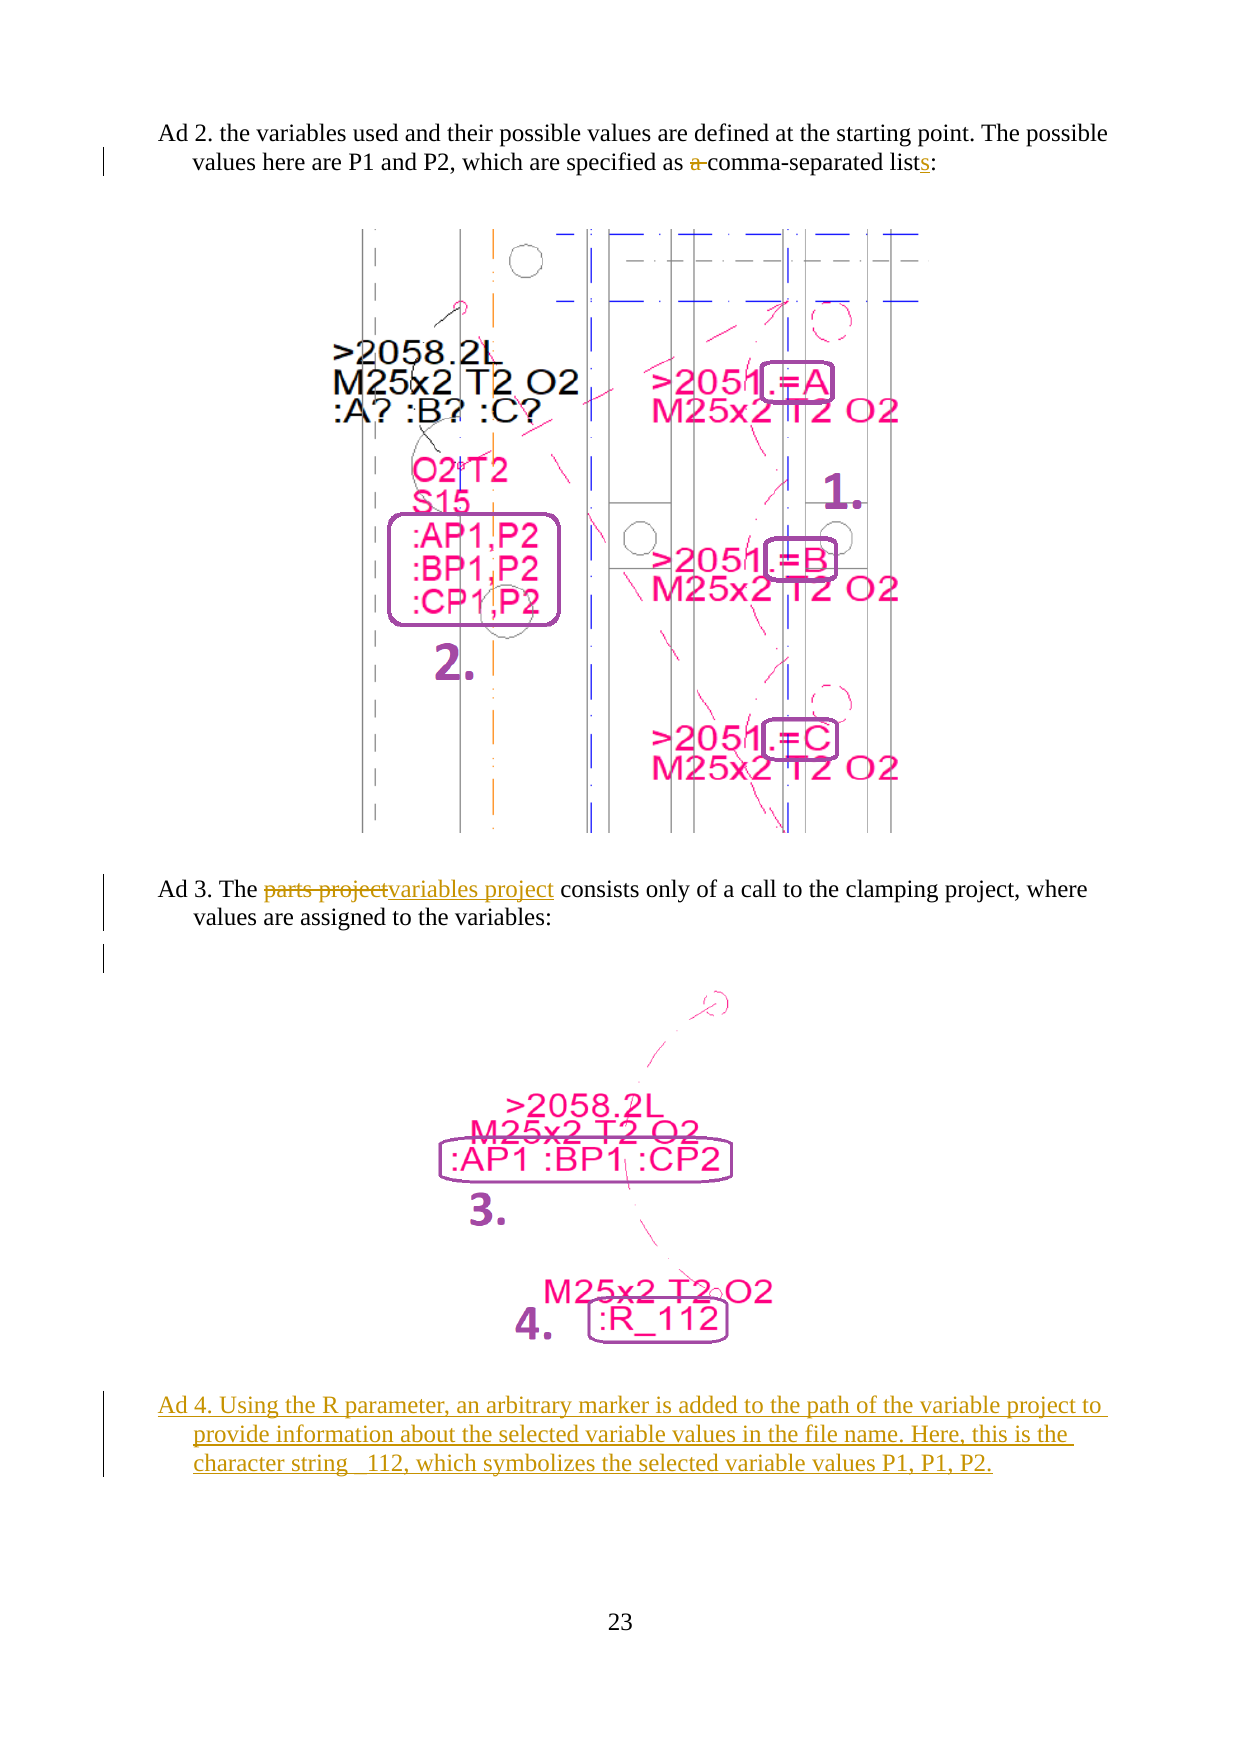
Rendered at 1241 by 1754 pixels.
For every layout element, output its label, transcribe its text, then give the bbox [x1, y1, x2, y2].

text Ad 4. Using the R parameter, an arbitrary marker is added to the path of the variable project to provide information about the selected variable values in the file name. Here, this is the character string _112, which symbolizes the selected variable values P1, P1, P2. [157, 1391, 1122, 1477]
text Ad 3. The variables project consists only of a call to the clamping project, where values are assigned to the variables: [157, 874, 1122, 931]
text Ad 2. the variables used and their possible values are defined at the starting point. The possible values here are P1 and P2, which are specified as comma-separated lists: [158, 118, 1122, 176]
